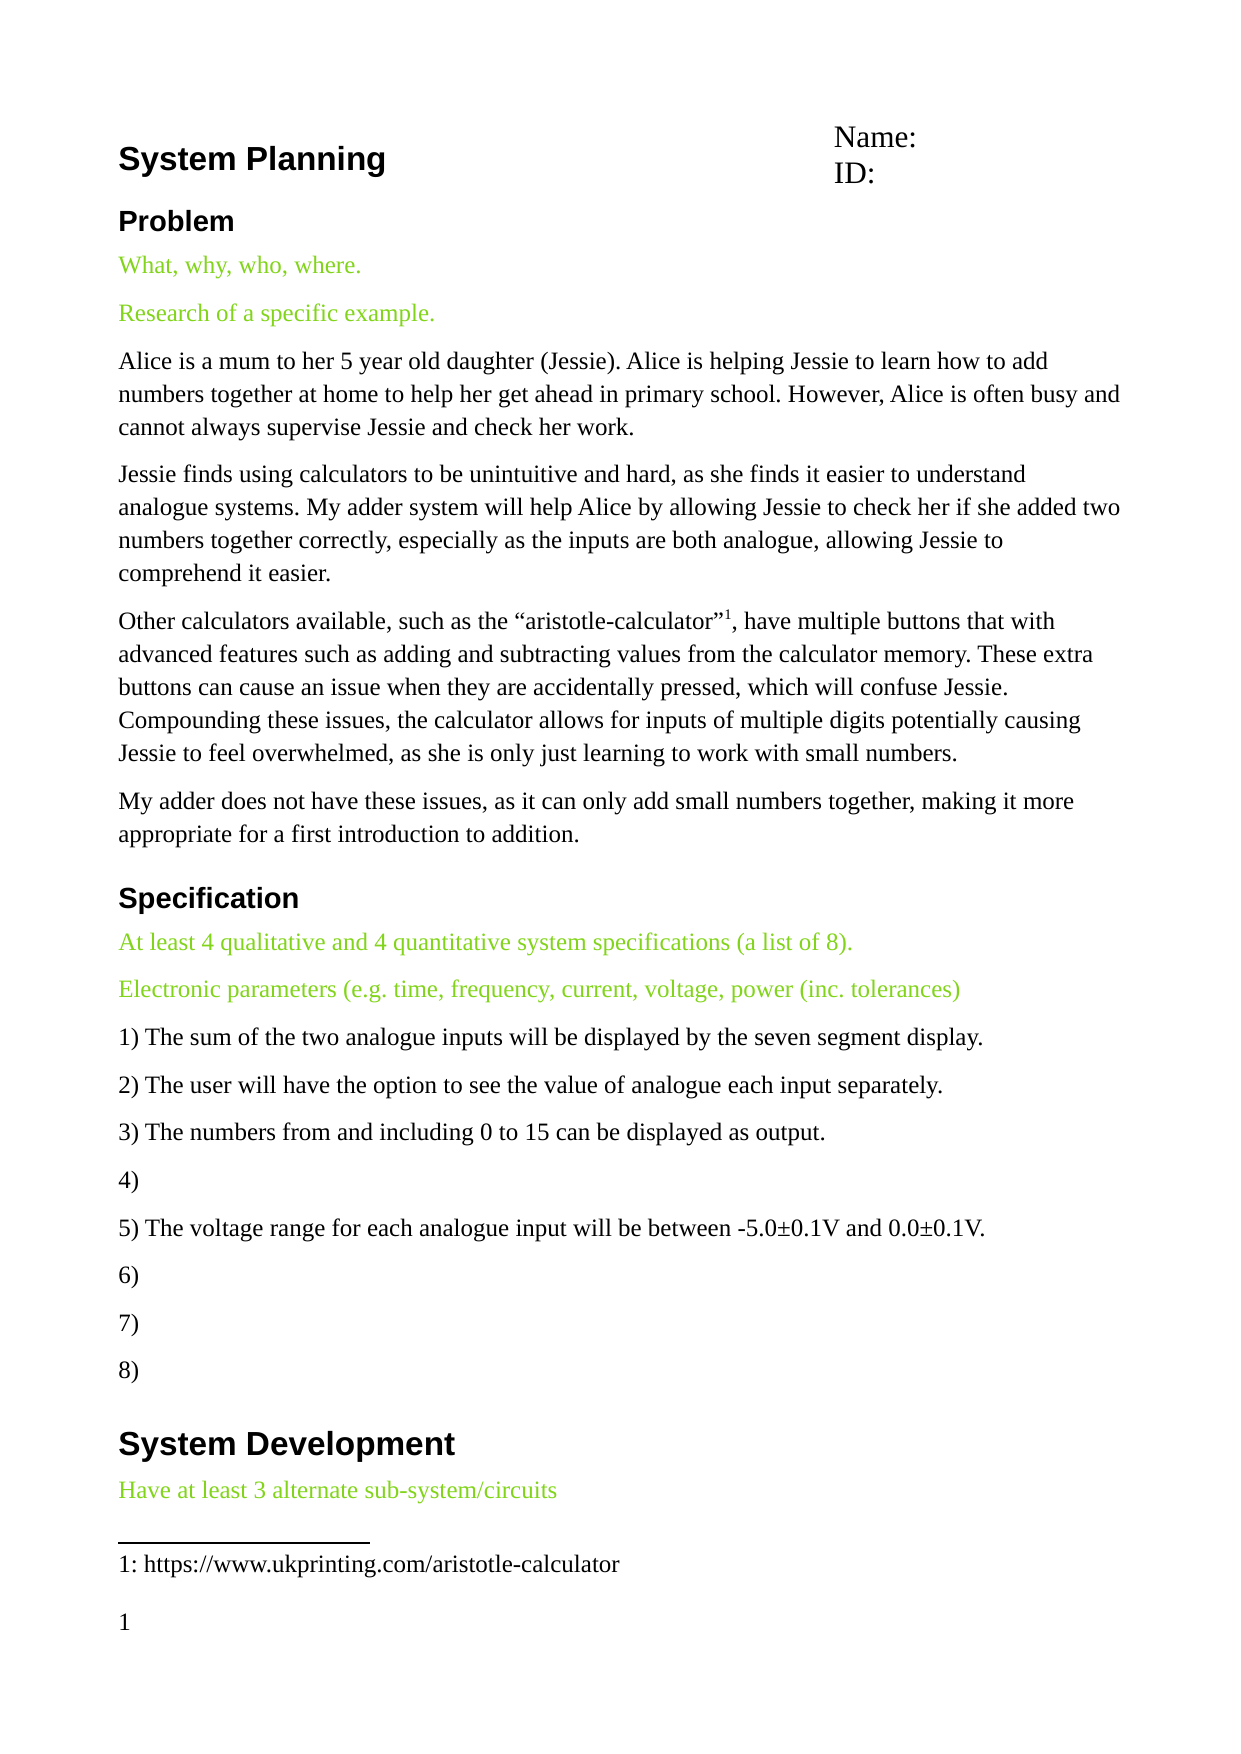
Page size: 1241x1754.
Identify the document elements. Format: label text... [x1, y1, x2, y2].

text At least 4 qualitative and 4 quantitative system specifications (a list of 8). [118, 927, 1122, 956]
text : https://www.ukprinting.com/aristotle-calculator [118, 1549, 1122, 1578]
text Alice is a mum to her 5 year old daughter (Jessie). Alice is helping Jessie to learn how to add numbers together at home to help her get ahead in primary school. However, Alice is often busy and cannot always supervise Jessie and check her work. [118, 346, 1122, 441]
text 7) [118, 1308, 1122, 1337]
text My adder does not have these issues, as it can only add small numbers together, making it more appropriate for a first introduction to addition. [118, 786, 1122, 847]
text What, why, who, where. [118, 251, 1122, 279]
text 6) [118, 1260, 1122, 1289]
text Electronic parameters (e.g. time, frequency, current, voltage, power (inc. tolerances) [118, 974, 1122, 1003]
text 4) [118, 1165, 1122, 1194]
subtitle System Planning [118, 139, 1122, 177]
text Have at least 3 alternate sub-system/circuits [118, 1475, 1122, 1503]
subtitle Problem [118, 204, 1122, 238]
subtitle System Development [118, 1424, 1122, 1462]
text Research of a specific example. [118, 298, 1122, 327]
text 5) The voltage range for each analogue input will be between -5.0±0.1V and 0.0±0.1V. [118, 1213, 1122, 1241]
text 1) The sum of the two analogue inputs will be displayed by the seven segment display. [118, 1022, 1122, 1051]
text 3) The numbers from and including 0 to 15 can be displayed as output. [118, 1117, 1122, 1146]
text Other calculators available, such as the “aristotle-calculator”, have multiple buttons that with advanced features such as adding and subtracting values from the calculator memory. These extra buttons can cause an issue when they are accidentally pressed, which will confuse Jessie. Compounding these issues, the calculator allows for inputs of multiple digits potentially causing Jessie to feel overwhelmed, as she is only just learning to work with small numbers. [118, 606, 1122, 767]
text 2) The user will have the option to see the value of analogue each input separately. [118, 1070, 1122, 1098]
subtitle Specification [118, 881, 1122, 914]
text Jessie finds using calculators to be unintuitive and hard, as she finds it easier to understand analogue systems. My adder system will help Alice by allowing Jessie to check her if she added two numbers together correctly, especially as the inputs are both analogue, allowing Jessie to comprehend it easier. [118, 459, 1122, 587]
text 8) [118, 1355, 1122, 1384]
